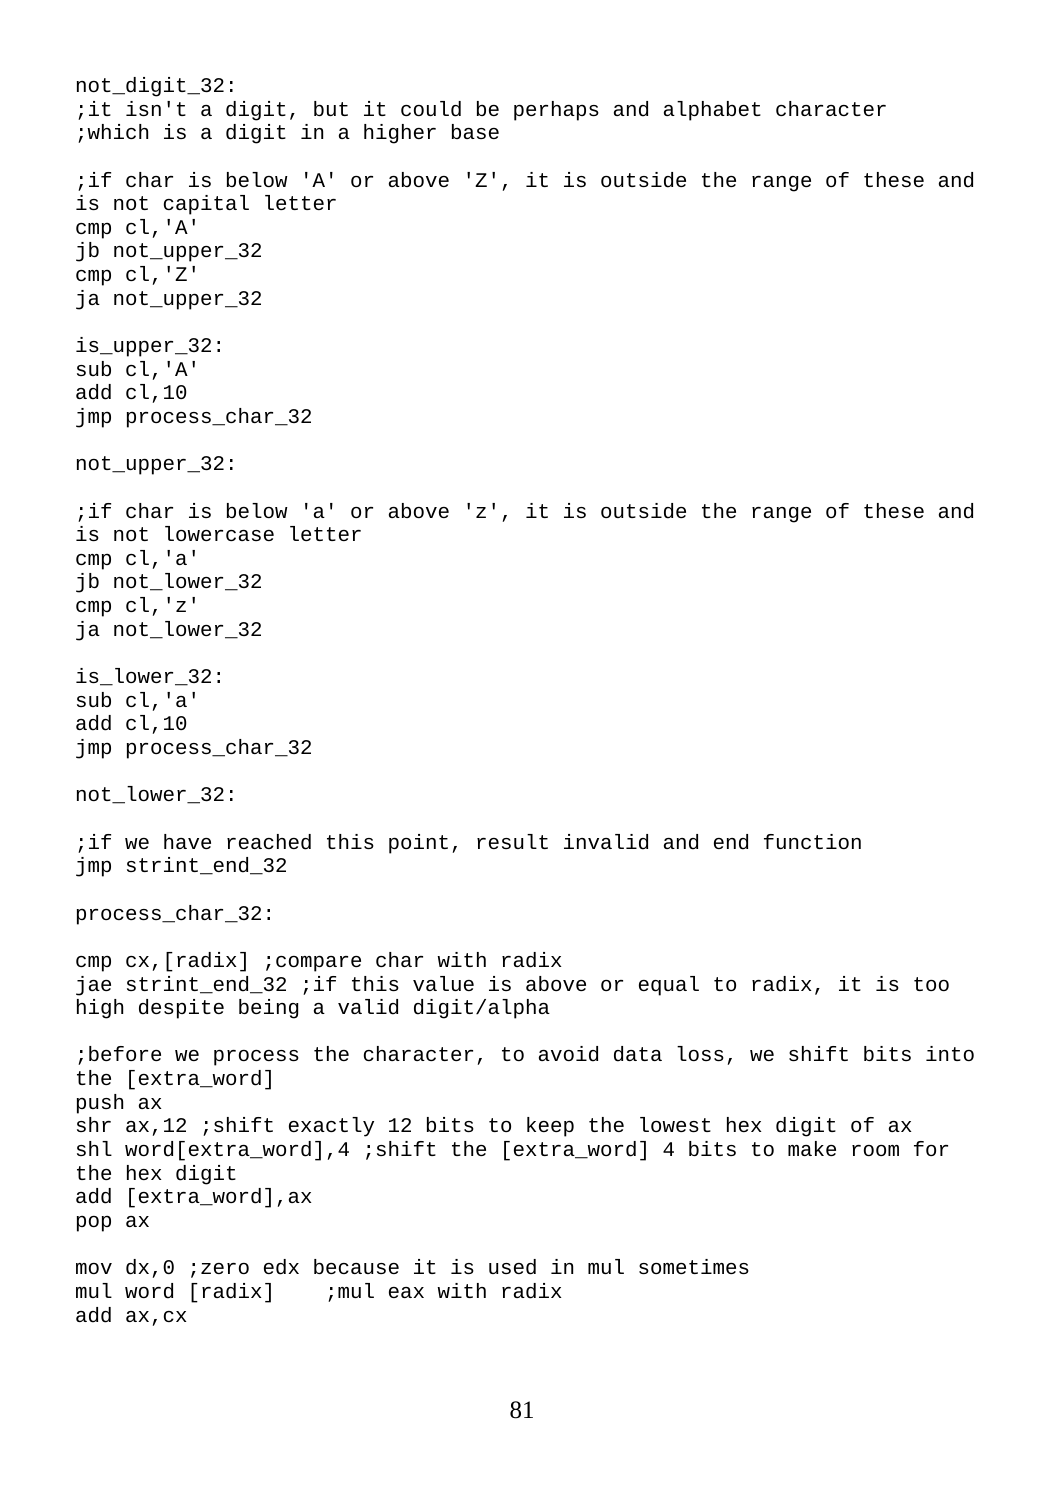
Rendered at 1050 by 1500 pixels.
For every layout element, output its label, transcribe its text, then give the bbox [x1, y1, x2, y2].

text ;which is a digit in a higher base [75, 122, 975, 146]
text not_upper_32: [75, 453, 975, 477]
text push ax [75, 1092, 975, 1115]
text cmp cl,'a' [75, 548, 975, 572]
text ;if char is below 'a' or above 'z', it is outside the range of these and is not lowercase letter [75, 501, 975, 548]
text mov dx,0 ;zero edx because it is used in mul sometimes [75, 1257, 975, 1281]
text jb not_lower_32 [75, 572, 975, 595]
text process_char_32: [75, 903, 975, 926]
text jmp process_char_32 [75, 737, 975, 761]
text sub cl,'A' [75, 359, 975, 382]
text ja not_lower_32 [75, 619, 975, 642]
text ;if char is below 'A' or above 'Z', it is outside the range of these and is not capital letter [75, 169, 975, 217]
text add cl,10 [75, 382, 975, 406]
text mul word [radix] ;mul eax with radix [75, 1281, 975, 1304]
text pop ax [75, 1210, 975, 1234]
text ;if we have reached this point, result invalid and end function [75, 832, 975, 855]
text is_upper_32: [75, 335, 975, 359]
text jae strint_end_32 ;if this value is above or equal to radix, it is too high despite being a valid digit/alpha [75, 973, 975, 1021]
text cmp cl,'z' [75, 595, 975, 619]
text add [extra_word],ax [75, 1186, 975, 1210]
text jb not_upper_32 [75, 241, 975, 264]
text jmp strint_end_32 [75, 855, 975, 879]
text cmp cx,[radix] ;compare char with radix [75, 950, 975, 973]
text ;it isn't a digit, but it could be perhaps and alphabet character [75, 99, 975, 122]
text cmp cl,'A' [75, 217, 975, 241]
text ;before we process the character, to avoid data loss, we shift bits into the [extra_word] [75, 1044, 975, 1092]
text not_digit_32: [75, 75, 975, 99]
text shl word[extra_word],4 ;shift the [extra_word] 4 bits to make room for the hex digit [75, 1139, 975, 1186]
text not_lower_32: [75, 784, 975, 808]
text cmp cl,'Z' [75, 264, 975, 288]
text sub cl,'a' [75, 690, 975, 713]
text jmp process_char_32 [75, 406, 975, 430]
text ja not_upper_32 [75, 288, 975, 311]
text is_lower_32: [75, 666, 975, 690]
text shr ax,12 ;shift exactly 12 bits to keep the lowest hex digit of ax [75, 1115, 975, 1139]
text add cl,10 [75, 713, 975, 737]
text add ax,cx [75, 1304, 975, 1328]
